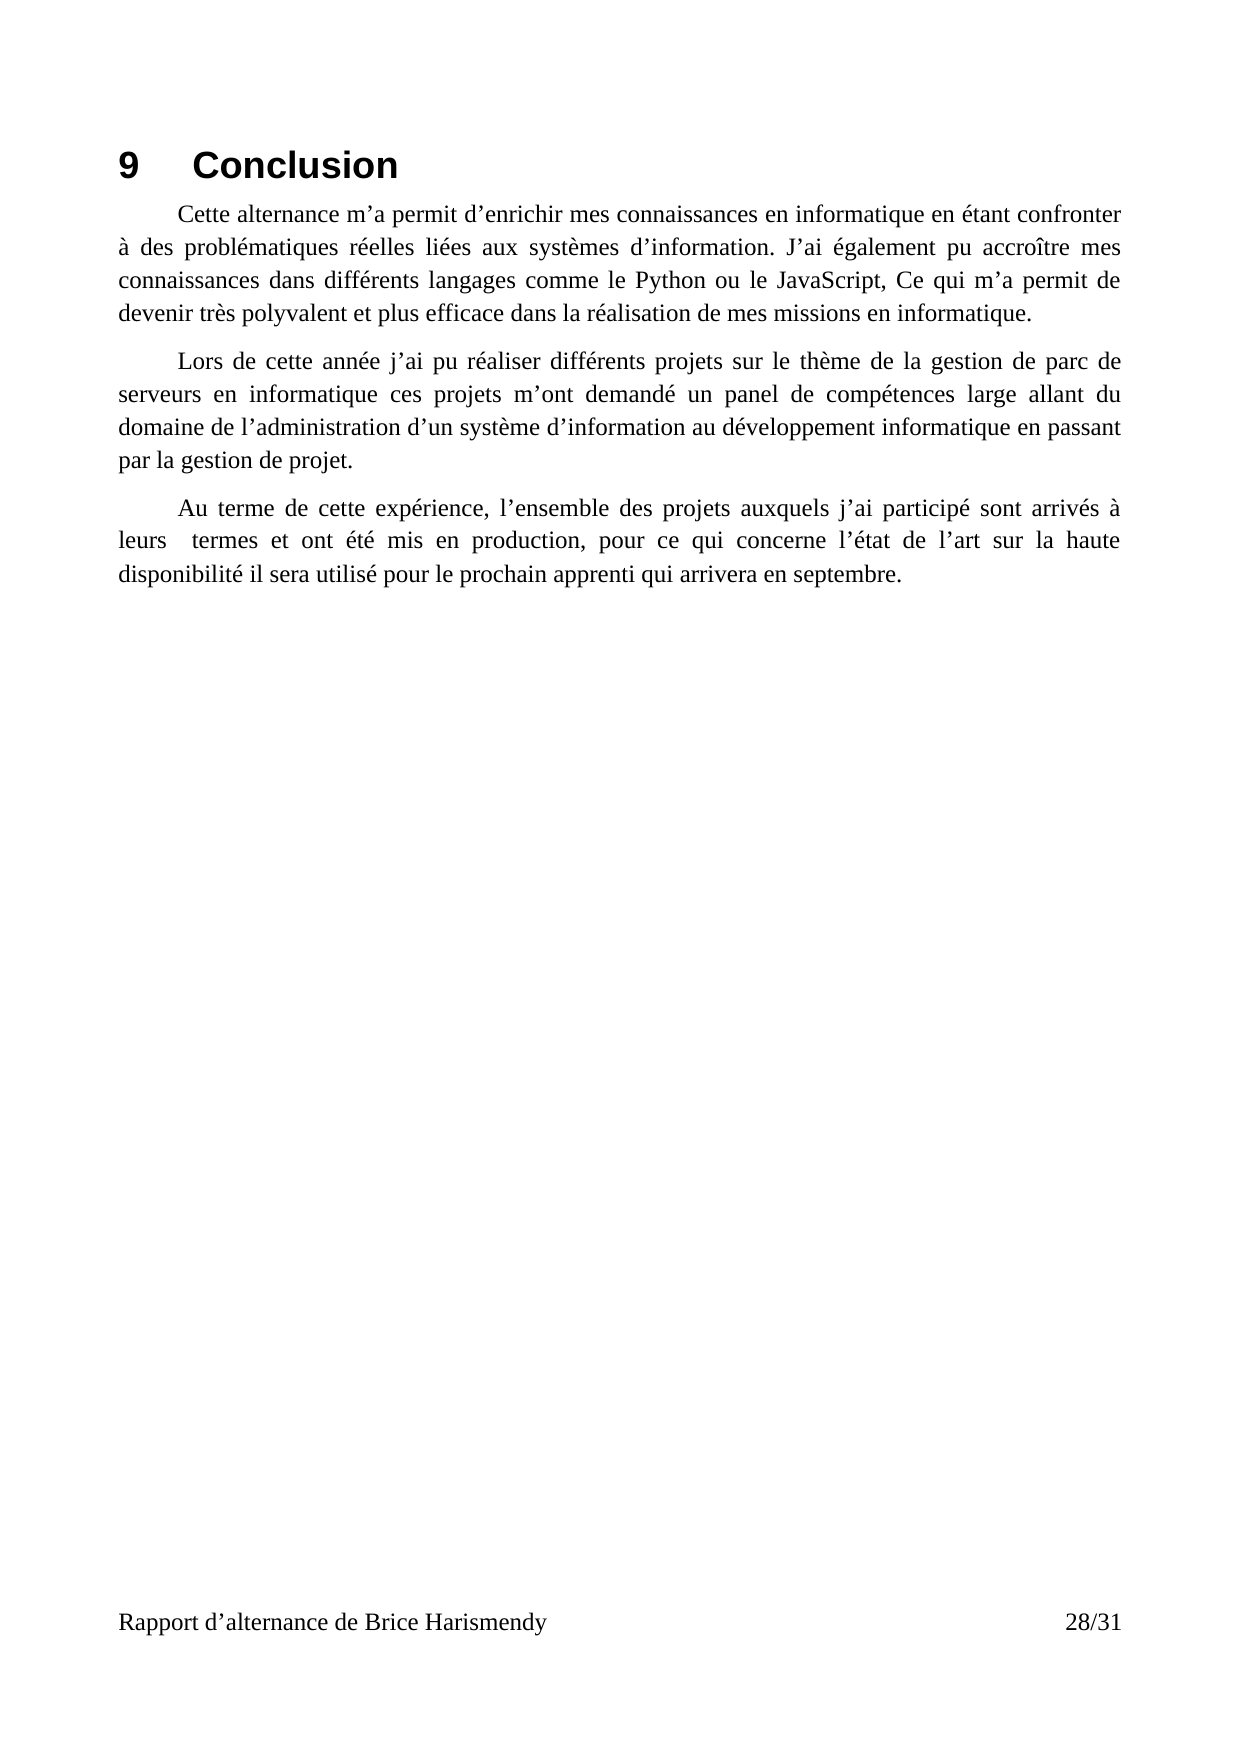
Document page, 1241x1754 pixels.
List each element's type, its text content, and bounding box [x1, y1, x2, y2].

text Lors de cette année j’ai pu réaliser différents projets sur le thème de la gestion de parc de serveurs en informatique ces projets m’ont demandé un panel de compétences large allant du domaine de l’administration d’un système d’information au développement informatique en passant par la gestion de projet. [118, 346, 1122, 474]
subtitle Conclusion [118, 143, 1122, 187]
text Cette alternance m’a permit d’enrichir mes connaissances en informatique en étant confronter à des problématiques réelles liées aux systèmes d’information. J’ai également pu accroître mes connaissances dans différents langages comme le Python ou le JavaScript, Ce qui m’a permit de devenir très polyvalent et plus efficace dans la réalisation de mes missions en informatique. [118, 199, 1122, 327]
text Au terme de cette expérience, l’ensemble des projets auxquels j’ai participé sont arrivés à leurs termes et ont été mis en production, pour ce qui concerne l’état de l’art sur la haute disponibilité il sera utilisé pour le prochain apprenti qui arrivera en septembre. [118, 493, 1122, 587]
